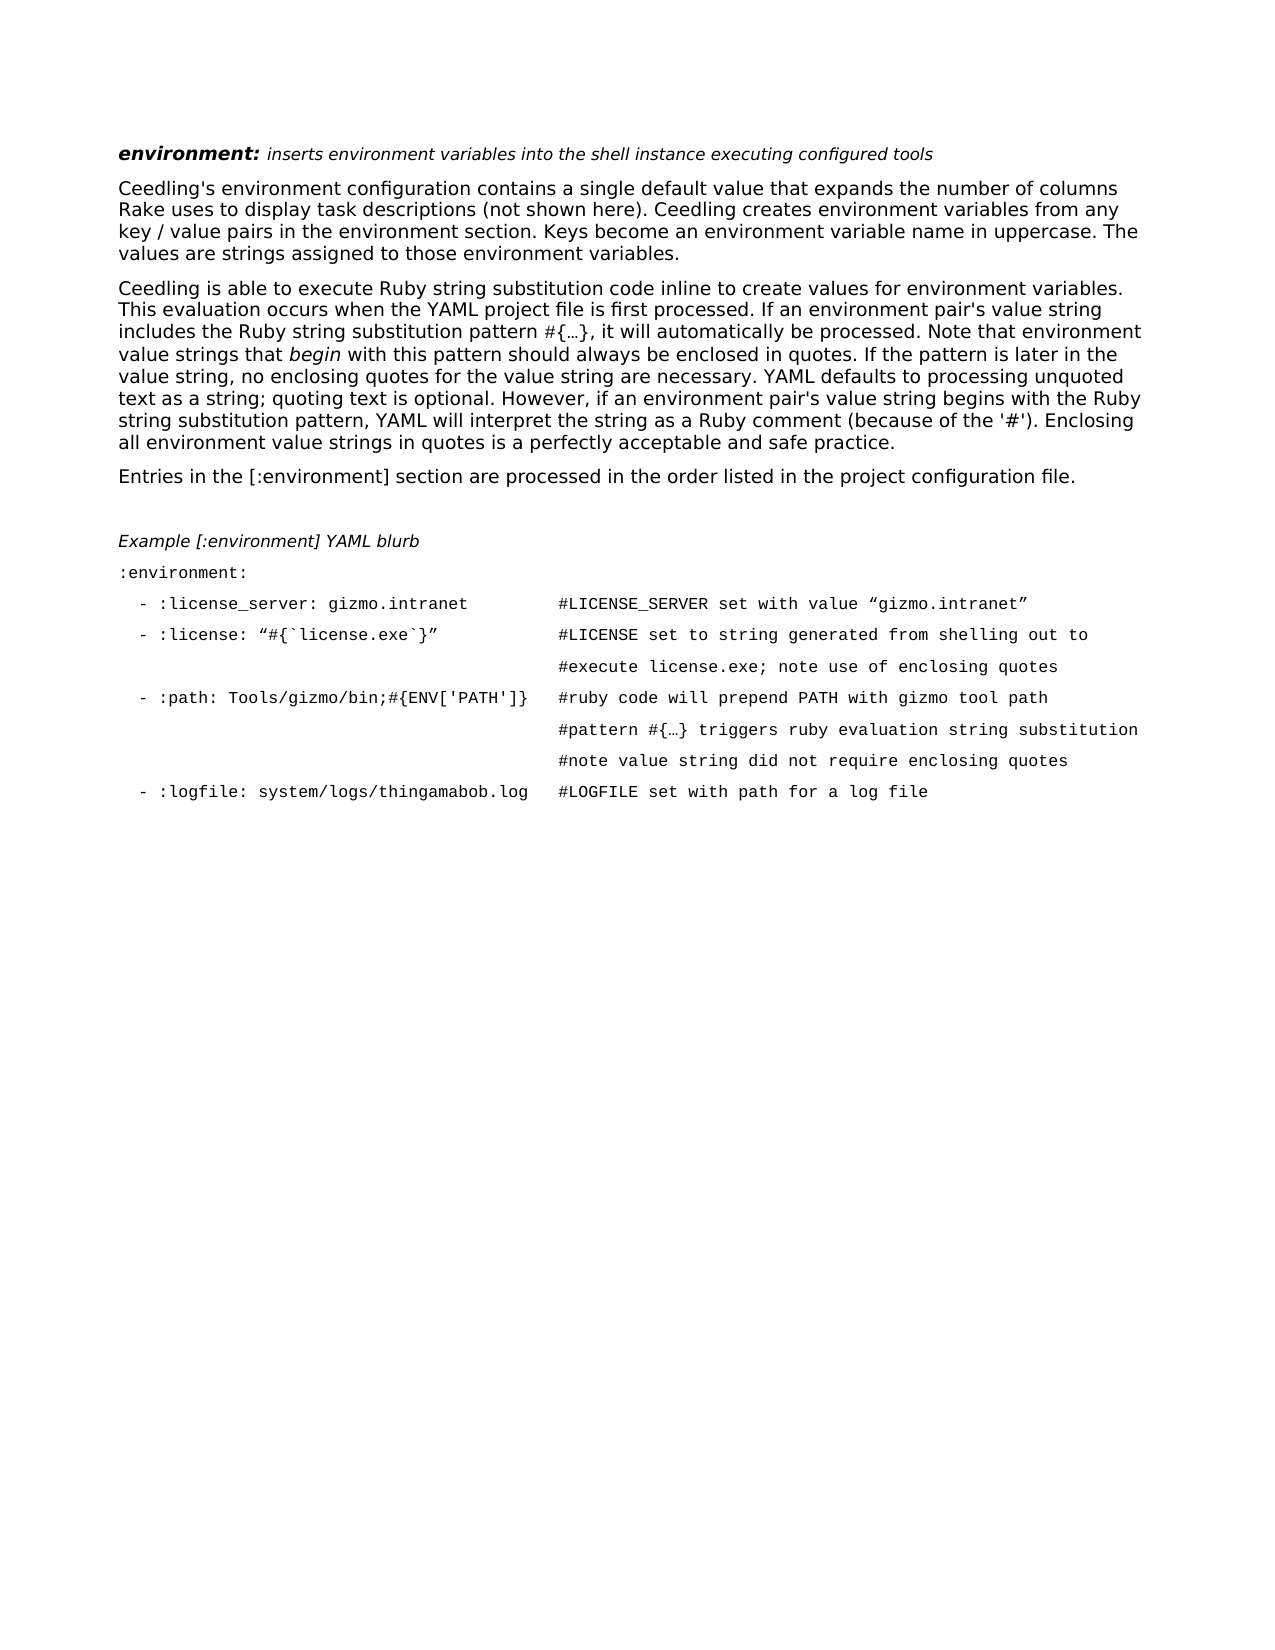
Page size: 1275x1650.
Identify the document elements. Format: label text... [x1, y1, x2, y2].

text - :license: “#{`license.exe`}” #LICENSE set to string generated from shelling out to [118, 627, 1157, 646]
text Ceedling is able to execute Ruby string substitution code inline to create values for environment variables. This evaluation occurs when the YAML project file is first processed. If an environment pair's value string includes the Ruby string substitution pattern #{…}, it will automatically be processed. Note that environment value strings that begin with this pattern should always be enclosed in quotes. If the pattern is later in the value string, no enclosing quotes for the value string are necessary. YAML defaults to processing unquoted text as a string; quoting text is optional. However, if an environment pair's value string begins with the Ruby string substitution pattern, YAML will interpret the string as a Ruby comment (because of the '#'). Enclosing all environment value strings in quotes is a perfectly acceptable and safe practice. [118, 277, 1157, 454]
text Example [:environment] YAML blurb [118, 532, 1157, 552]
text #execute license.exe; note use of enclosing quotes [118, 658, 1157, 677]
text Entries in the [:environment] section are processed in the order listed in the project configuration file. [118, 466, 1157, 488]
text Ceedling's environment configuration contains a single default value that expands the number of columns Rake uses to display task descriptions (not shown here). Ceedling creates environment variables from any key / value pairs in the environment section. Keys become an environment variable name in uppercase. The values are strings assigned to those environment variables. [118, 177, 1157, 265]
subtitle environment: inserts environment variables into the shell instance executing configured tools [118, 143, 1157, 165]
text #note value string did not require enclosing quotes [118, 752, 1157, 771]
text - :path: Tools/gizmo/bin;#{ENV['PATH']} #ruby code will prepend PATH with gizmo tool path [118, 690, 1157, 708]
text #pattern #{…} triggers ruby evaluation string substitution [118, 721, 1157, 740]
text - :logfile: system/logs/thingamabob.log #LOGFILE set with path for a log file [118, 784, 1157, 803]
text - :license_server: gizmo.intranet #LICENSE_SERVER set with value “gizmo.intranet” [118, 596, 1157, 614]
text :environment: [118, 564, 1157, 583]
